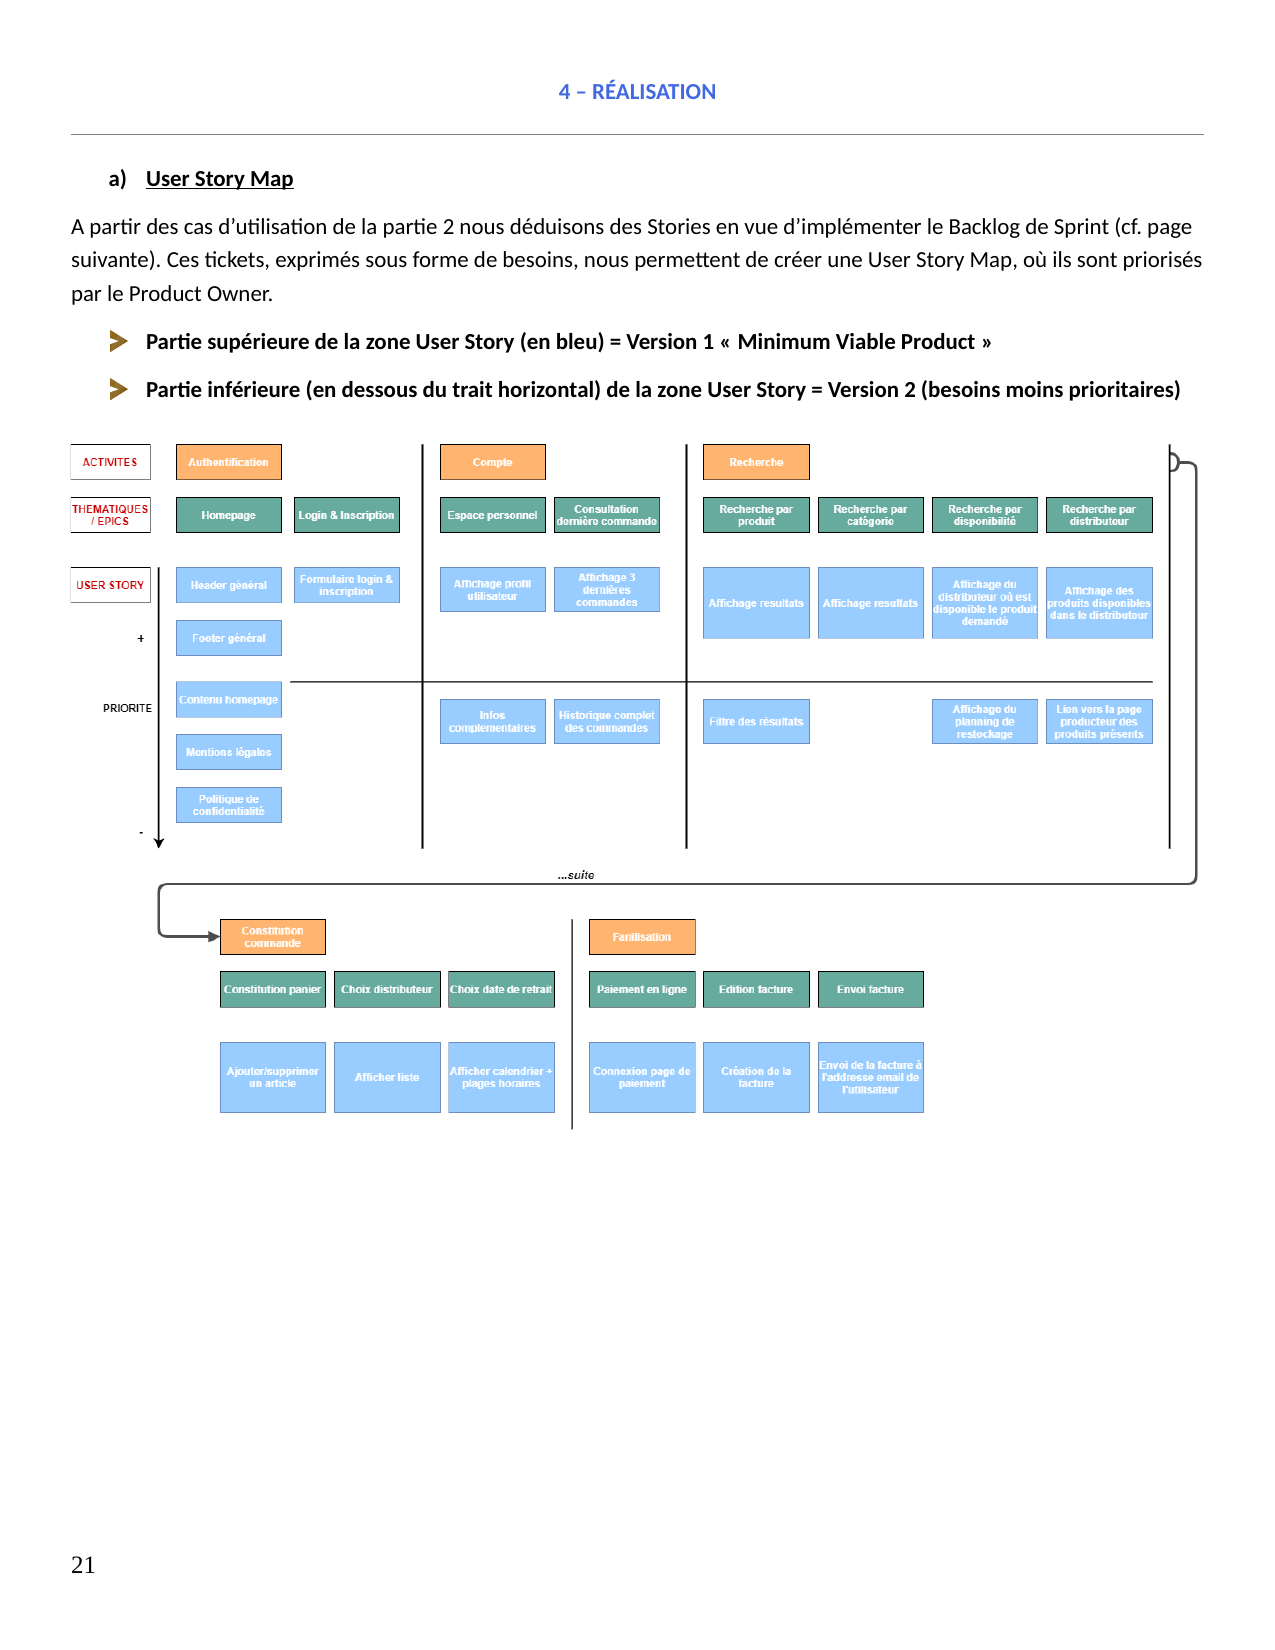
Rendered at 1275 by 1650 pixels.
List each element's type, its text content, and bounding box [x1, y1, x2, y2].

text A partir des cas d’utilisation de la partie 2 nous déduisons des Stories en vue d’implémenter le Backlog de Sprint (cf. page suivante). Ces tickets, exprimés sous forme de besoins, nous permettent de créer une User Story Map, où ils sont priorisés par le Product Owner. [71, 212, 1204, 307]
text 4 – RÉALISATION [71, 77, 1204, 105]
picture [70, 443, 1205, 1130]
list Partie supérieure de la zone User Story (en bleu) = Version 1 « Minimum Viable Product » [108, 327, 1204, 355]
list User Story Map [108, 164, 1204, 192]
list Partie inférieure (en dessous du trait horizontal) de la zone User Story = Version 2 (besoins moins prioritaires) [108, 375, 1204, 403]
